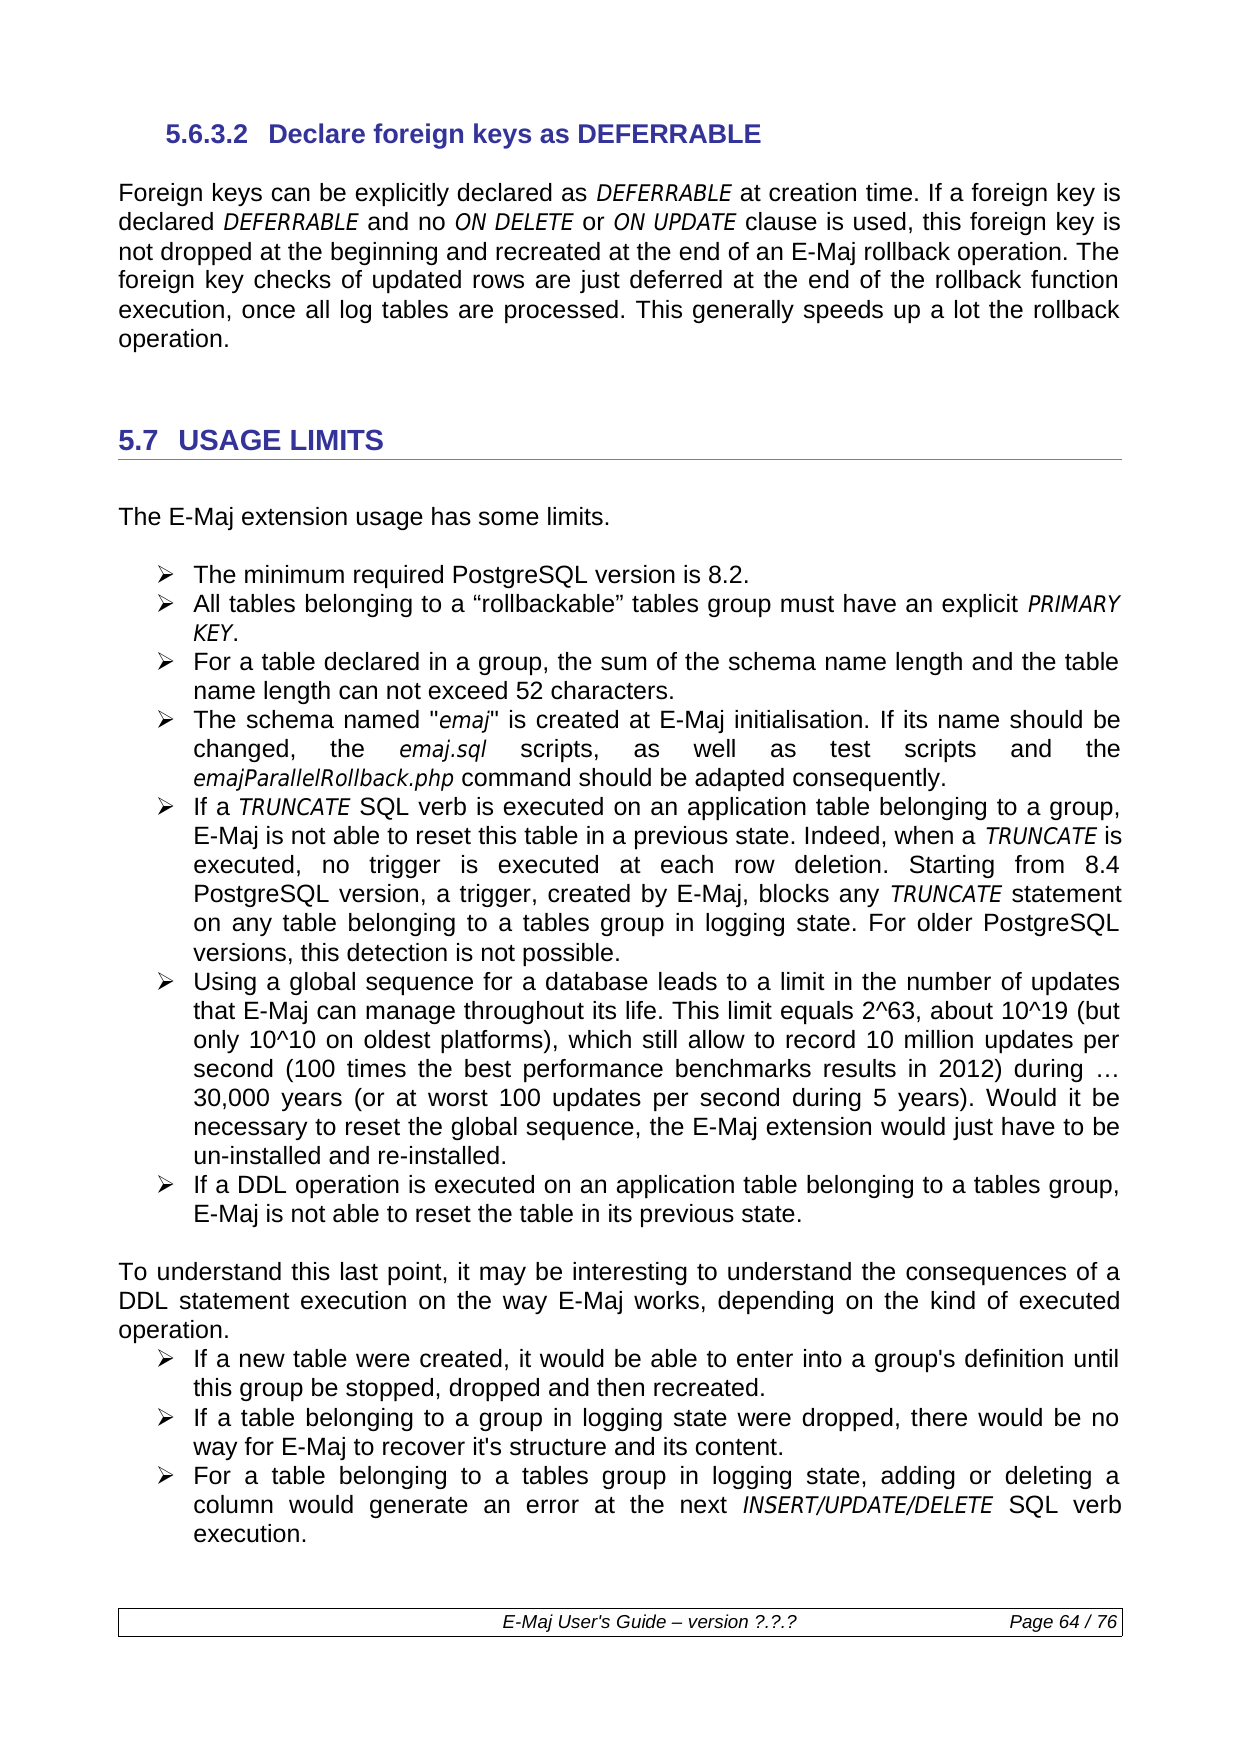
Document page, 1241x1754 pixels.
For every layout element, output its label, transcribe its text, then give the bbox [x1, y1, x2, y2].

list If a table belonging to a group in logging state were dropped, there would be no way for E-Maj to recover it's structure and its content. [156, 1402, 1122, 1461]
subtitle Declare foreign keys as DEFERRABLE [165, 118, 1122, 149]
list If a DDL operation is executed on an application table belonging to a tables group, E-Maj is not able to reset the table in its previous state. [156, 1170, 1122, 1228]
text The E-Maj extension usage has some limits. [118, 501, 1122, 531]
text To understand this last point, it may be interesting to understand the consequences of a DDL statement execution on the way E-Maj works, depending on the kind of executed operation. [118, 1257, 1122, 1344]
list For a table declared in a group, the sum of the schema name length and the table name length can not exceed 52 characters. [156, 647, 1122, 705]
list If a new table were created, it would be able to enter into a group's definition until this group be stopped, dropped and then recreated. [156, 1344, 1122, 1402]
list Using a global sequence for a database leads to a limit in the number of updates that E-Maj can manage throughout its life. This limit equals 2^63, about 10^19 (but only 10^10 on oldest platforms), which still allow to record 10 million updates per second (100 times the best performance benchmarks results in 2012) during … 30,000 years (or at worst 100 updates per second during 5 years). Would it be necessary to reset the global sequence, the E-Maj extension would just have to be un-installed and re-installed. [156, 966, 1122, 1170]
list For a table belonging to a tables group in logging state, adding or deleting a column would generate an error at the next INSERT/UPDATE/DELETE SQL verb execution. [156, 1461, 1122, 1548]
list The minimum required PostgreSQL version is 8.2. [156, 559, 1122, 589]
list If a TRUNCATE SQL verb is executed on an application table belonging to a group, E-Maj is not able to reset this table in a previous state. Indeed, when a TRUNCATE is executed, no trigger is executed at each row deletion. Starting from 8.4 PostgreSQL version, a trigger, created by E-Maj, blocks any TRUNCATE statement on any table belonging to a tables group in logging state. For older PostgreSQL versions, this detection is not possible. [156, 792, 1122, 966]
subtitle Usage limits [118, 423, 1122, 459]
list All tables belonging to a “rollbackable” tables group must have an explicit PRIMARY KEY. [156, 589, 1122, 647]
text Foreign keys can be explicitly declared as DEFERRABLE at creation time. If a foreign key is declared DEFERRABLE and no ON DELETE or ON UPDATE clause is used, this foreign key is not dropped at the beginning and recreated at the end of an E-Maj rollback operation. The foreign key checks of updated rows are just deferred at the end of the rollback function execution, once all log tables are processed. This generally speeds up a lot the rollback operation. [118, 178, 1122, 353]
list The schema named "emaj" is created at E-Maj initialisation. If its name should be changed, the emaj.sql scripts, as well as test scripts and the emajParallelRollback.php command should be adapted consequently. [156, 705, 1122, 792]
